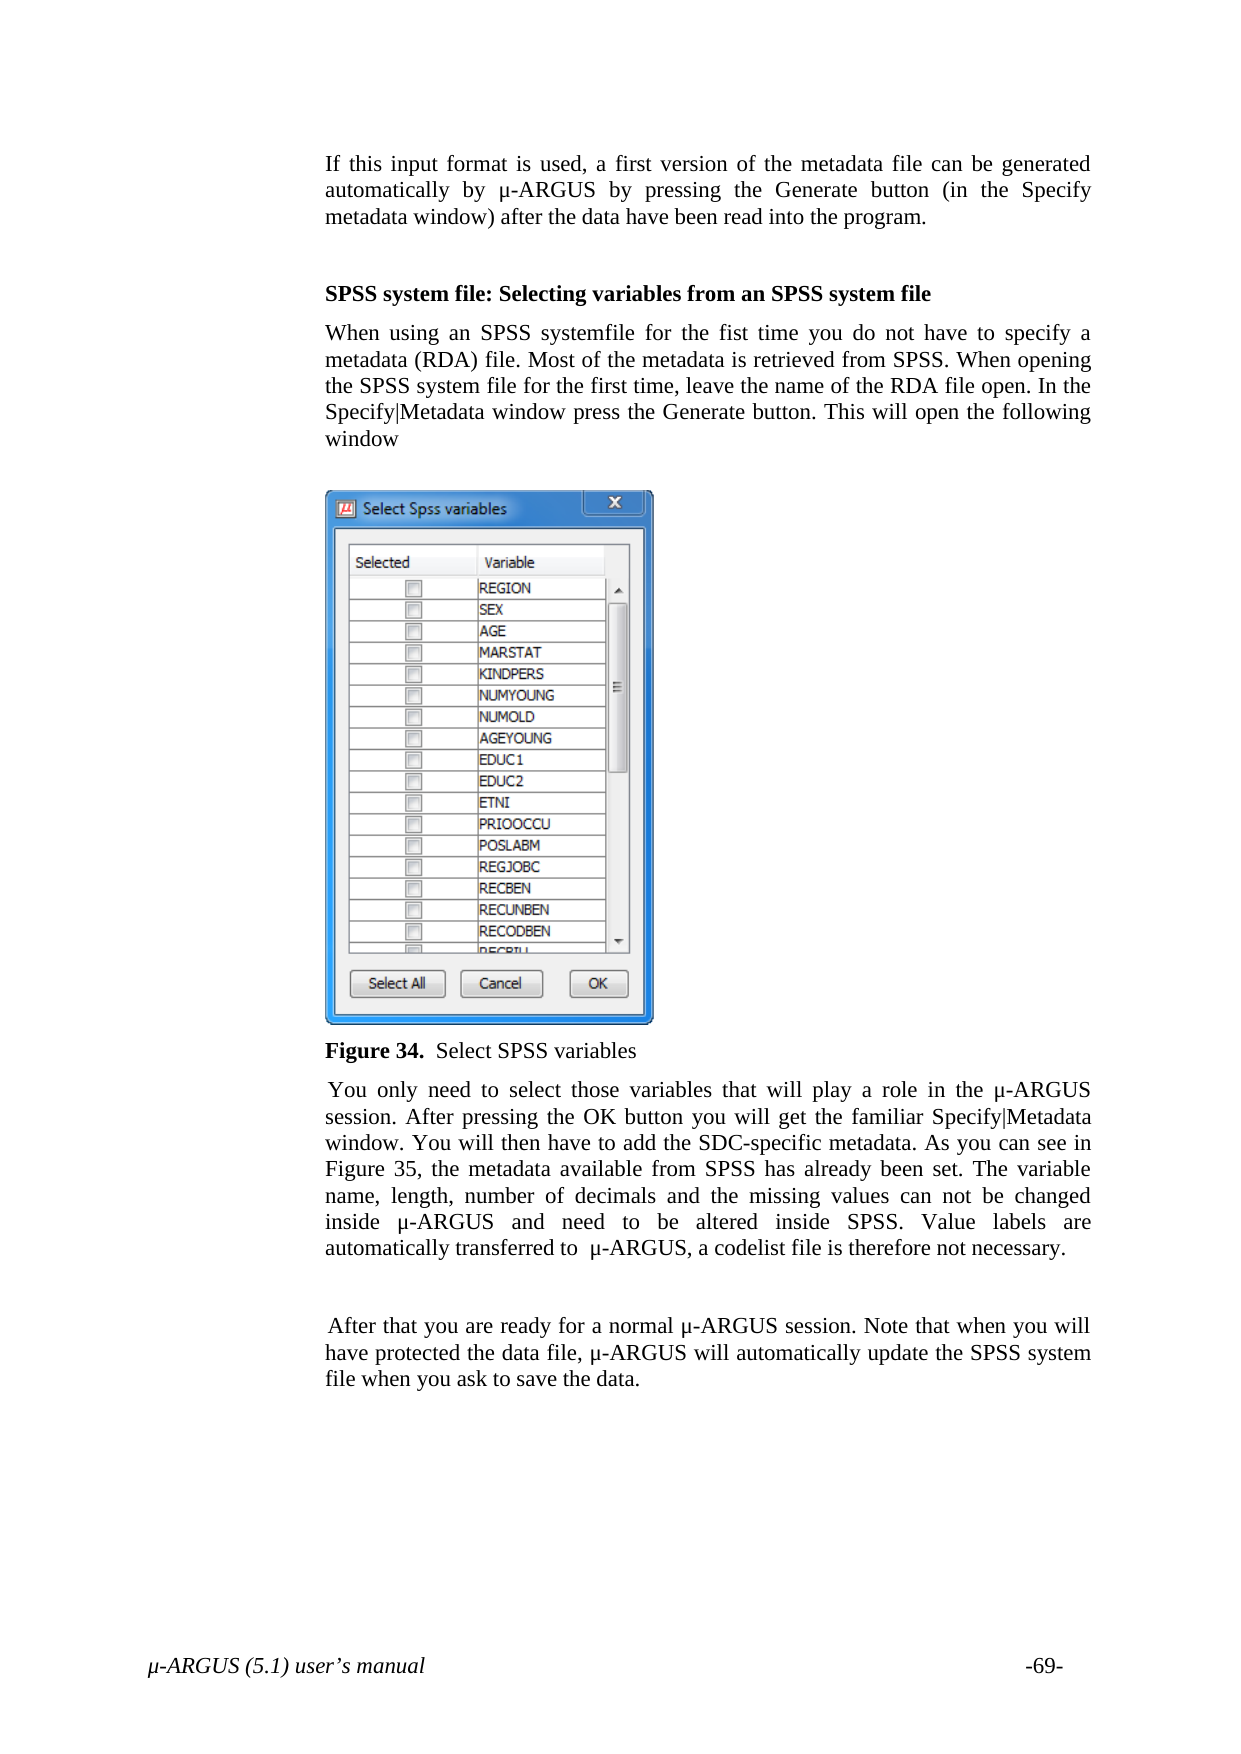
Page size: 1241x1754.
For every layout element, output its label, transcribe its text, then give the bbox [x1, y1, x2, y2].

text When using an SPSS systemfile for the fist time you do not have to specify a metadata (RDA) file. Most of the metadata is retrieved from SPSS. When opening the SPSS system file for the first time, leave the name of the RDA file open. In the Specify|Metadata window press the Generate button. This will open the following window [325, 319, 1092, 451]
text Figure 34. Select SPSS variables [325, 1037, 1092, 1064]
text SPSS system file: Selecting variables from an SPSS system file [325, 280, 1092, 307]
text After that you are ready for a normal μ-ARGUS session. Note that when you will have protected the data file, μ-ARGUS will automatically update the SPSS system file when you ask to save the data. [325, 1312, 1092, 1391]
text If this input format is used, a first version of the metadata file can be generated automatically by μ-ARGUS by pressing the Generate button (in the Specify metadata window) after the data have been read into the program. [325, 150, 1092, 229]
picture [325, 490, 654, 1025]
text You only need to select those variables that will play a role in the μ-ARGUS session. After pressing the OK button you will get the familiar Specify|Metadata window. You will then have to add the SDC-specific metadata. As you can see in Figure 35, the metadata available from SPSS has already been set. The variable name, length, number of decimals and the missing values can not be changed inside μ-ARGUS and need to be altered inside SPSS. Value labels are automatically transferred to μ-ARGUS, a codelist file is therefore not necessary. [325, 1076, 1092, 1261]
